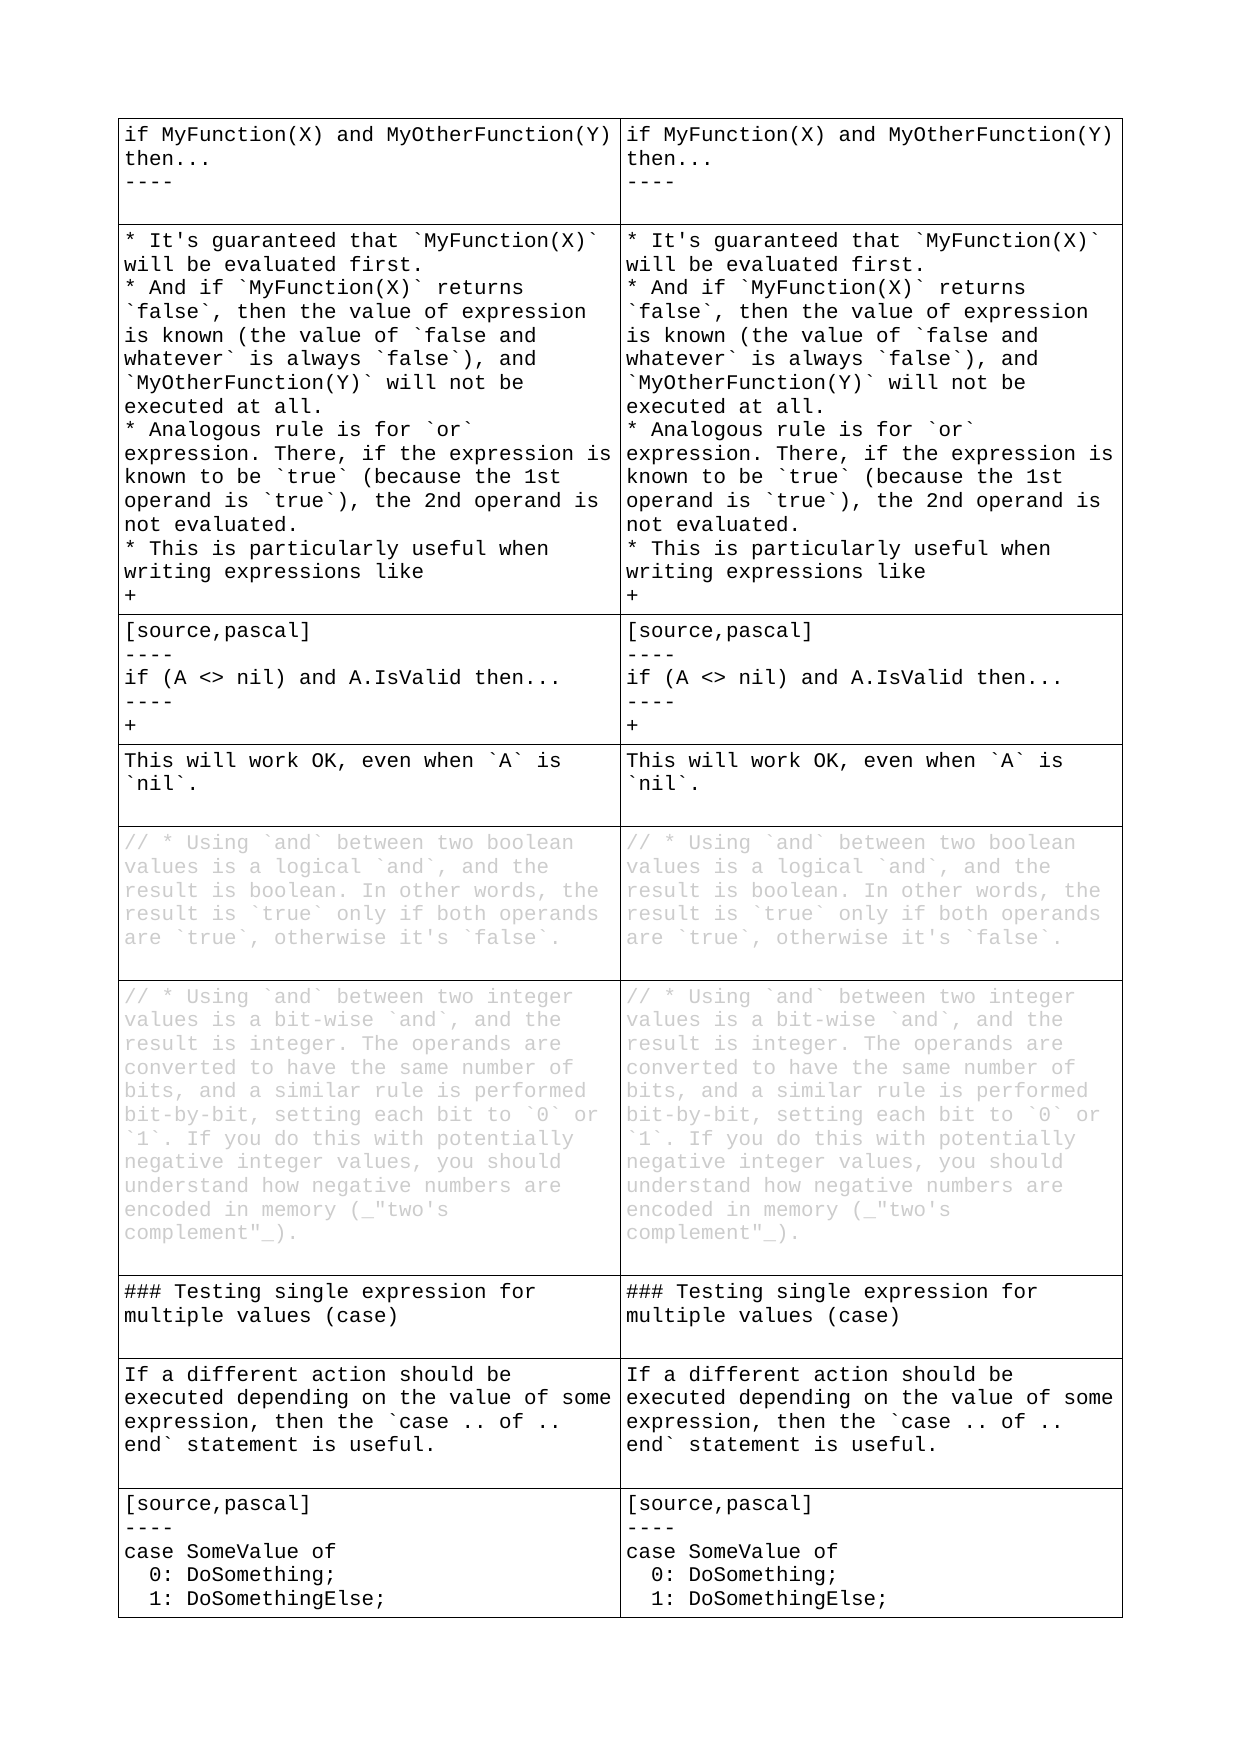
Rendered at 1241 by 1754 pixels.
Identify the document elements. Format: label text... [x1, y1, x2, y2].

table_cell * It's guaranteed that `MyFunction(X)` will be evaluated first. * And if `MyFunction(X)` returns `false`, then the value of expression is known (the value of `false and whatever` is always `false`), and `MyOtherFunction(Y)` will not be executed at all. * Analogous rule is for `or` expression. There, if the expression is known to be `true` (because the 1st operand is `true`), the 2nd operand is not evaluated. * This is particularly useful when writing expressions like + [119, 225, 620, 614]
table_cell // * Using `and` between two integer values is a bit-wise `and`, and the result is integer. The operands are converted to have the same number of bits, and a similar rule is performed bit-by-bit, setting each bit to `0` or `1`. If you do this with potentially negative integer values, you should understand how negative numbers are encoded in memory (_"two's complement"_). [621, 981, 1122, 1275]
table_cell ### Testing single expression for multiple values (case) [119, 1276, 620, 1358]
table_cell ---- if MyFunction(X) and MyOtherFunction(Y) then... ---- [621, 119, 1122, 224]
table_cell [source,pascal] ---- case SomeValue of 0: DoSomething; 1: DoSomethingElse; [119, 1489, 620, 1617]
table_cell This will work OK, even when `A` is `nil`. [119, 745, 620, 826]
table_cell [source,pascal] ---- case SomeValue of 0: DoSomething; 1: DoSomethingElse; [621, 1489, 1122, 1617]
table_cell // * Using `and` between two boolean values is a logical `and`, and the result is boolean. In other words, the result is `true` only if both operands are `true`, otherwise it's `false`. [119, 827, 620, 980]
table_cell // * Using `and` between two integer values is a bit-wise `and`, and the result is integer. The operands are converted to have the same number of bits, and a similar rule is performed bit-by-bit, setting each bit to `0` or `1`. If you do this with potentially negative integer values, you should understand how negative numbers are encoded in memory (_"two's complement"_). [119, 981, 620, 1275]
table_cell ---- if MyFunction(X) and MyOtherFunction(Y) then... ---- [119, 119, 620, 224]
table_cell If a different action should be executed depending on the value of some expression, then the `case .. of .. end` statement is useful. [621, 1359, 1122, 1487]
table_cell // * Using `and` between two boolean values is a logical `and`, and the result is boolean. In other words, the result is `true` only if both operands are `true`, otherwise it's `false`. [621, 827, 1122, 980]
table_cell [source,pascal] ---- if (A <> nil) and A.IsValid then... ---- + [119, 615, 620, 744]
table_cell If a different action should be executed depending on the value of some expression, then the `case .. of .. end` statement is useful. [119, 1359, 620, 1487]
table_cell ### Testing single expression for multiple values (case) [621, 1276, 1122, 1358]
table_cell * It's guaranteed that `MyFunction(X)` will be evaluated first. * And if `MyFunction(X)` returns `false`, then the value of expression is known (the value of `false and whatever` is always `false`), and `MyOtherFunction(Y)` will not be executed at all. * Analogous rule is for `or` expression. There, if the expression is known to be `true` (because the 1st operand is `true`), the 2nd operand is not evaluated. * This is particularly useful when writing expressions like + [621, 225, 1122, 614]
table_cell This will work OK, even when `A` is `nil`. [621, 745, 1122, 826]
table_cell [source,pascal] ---- if (A <> nil) and A.IsValid then... ---- + [621, 615, 1122, 744]
